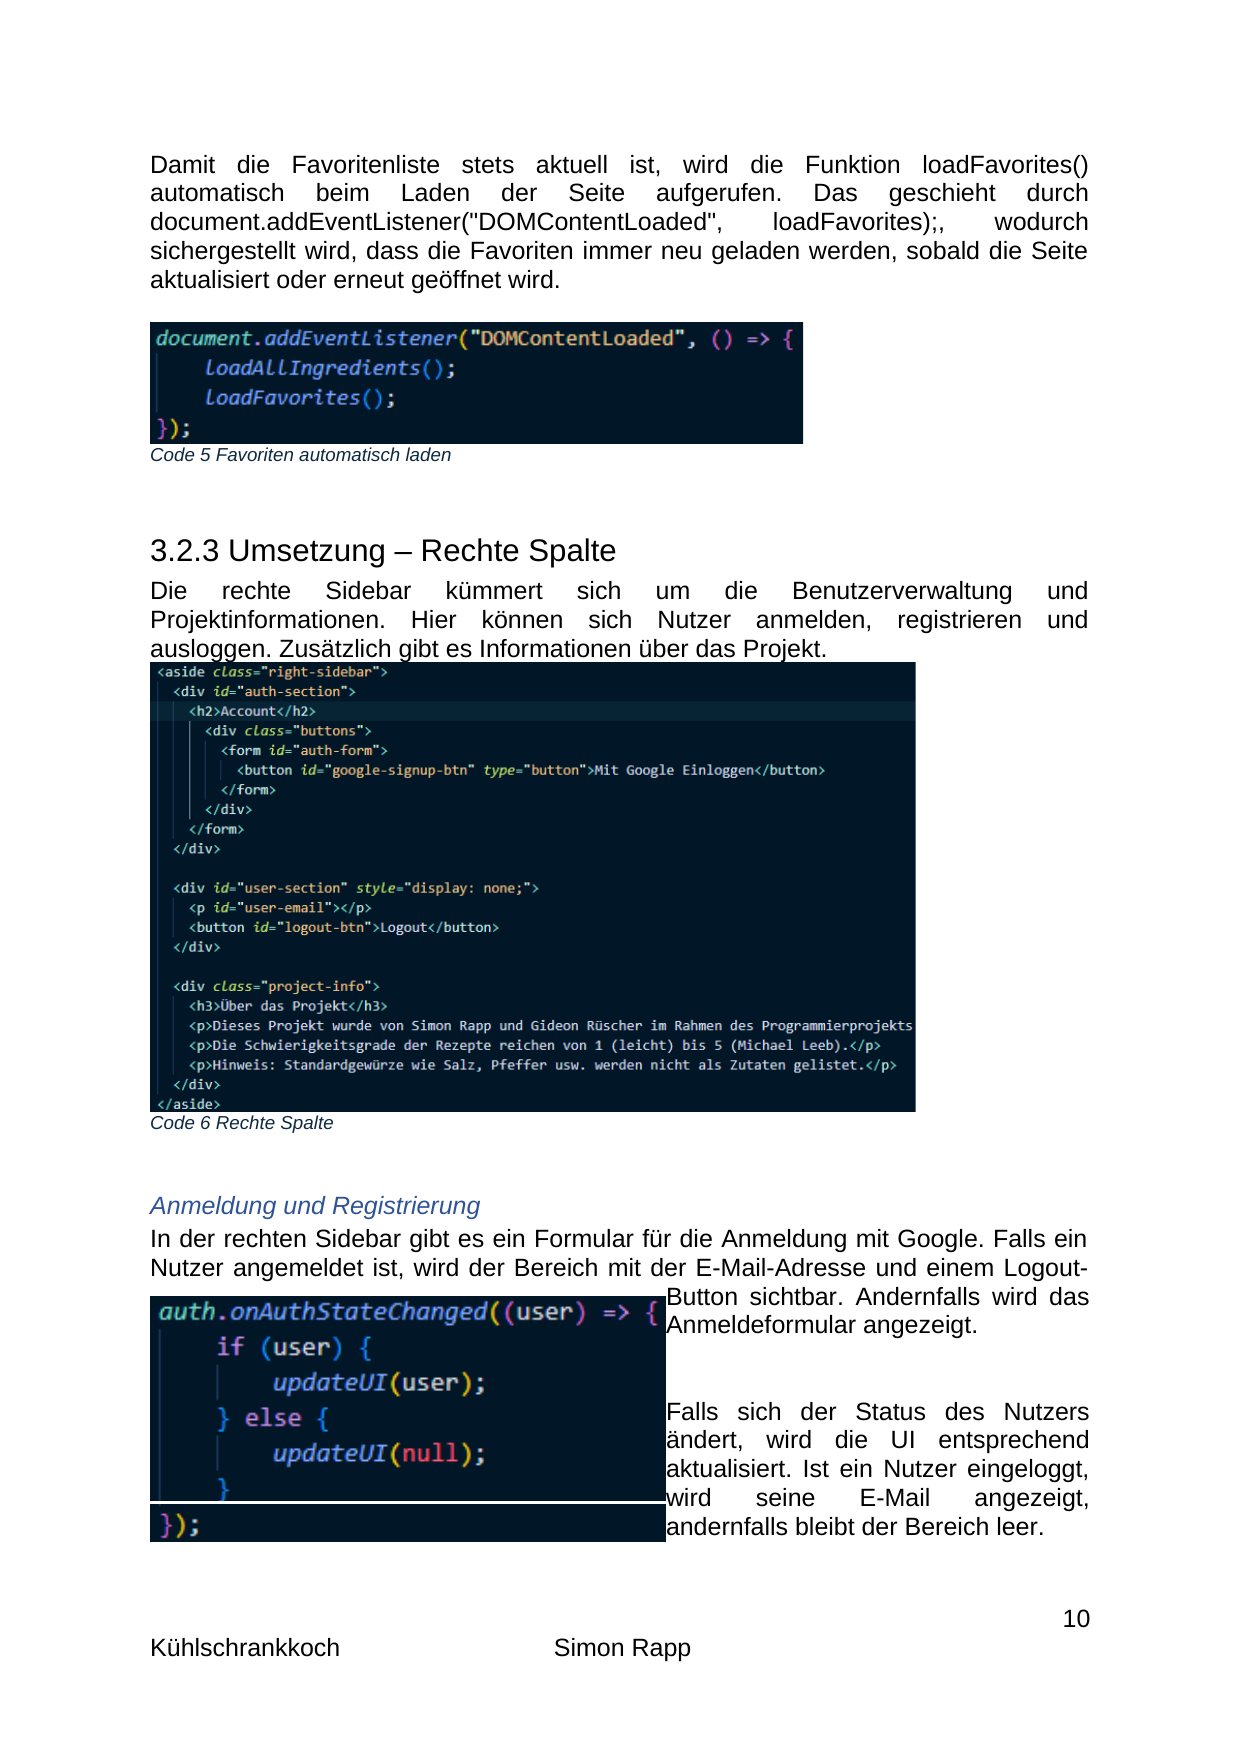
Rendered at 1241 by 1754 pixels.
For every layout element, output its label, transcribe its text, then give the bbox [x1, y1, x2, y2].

text Falls sich der Status des Nutzers ändert, wird die UI entsprechend aktualisiert. Ist ein Nutzer eingeloggt, wird seine E-Mail angezeigt, andernfalls bleibt der Bereich leer. [666, 1397, 1090, 1540]
text Die rechte Sidebar kümmert sich um die Benutzerverwaltung und Projektinformationen. Hier können sich Nutzer anmelden, registrieren und ausloggen. Zusätzlich gibt es Informationen über das Projekt. [150, 576, 1090, 662]
subtitle 3.2.3 Umsetzung – Rechte Spalte [150, 532, 1090, 568]
text In der rechten Sidebar gibt es ein Formular für die Anmeldung mit Google. Falls ein Nutzer angemeldet ist, wird der Bereich mit der E-Mail-Adresse und einem Logout-Button sichtbar. Andernfalls wird das Anmeldeformular angezeigt. [150, 1224, 1090, 1339]
text Code 5 Favoriten automatisch laden [150, 444, 1090, 466]
text Code 6 Rechte Spalte [150, 1112, 1090, 1133]
subtitle Anmeldung und Registrierung [150, 1191, 1090, 1220]
text Damit die Favoritenliste stets aktuell ist, wird die Funktion loadFavorites() automatisch beim Laden der Seite aufgerufen. Das geschieht durch document.addEventListener("DOMContentLoaded", loadFavorites);, wodurch sichergestellt wird, dass die Favoriten immer neu geladen werden, sobald die Seite aktualisiert oder erneut geöffnet wird. [150, 150, 1090, 293]
